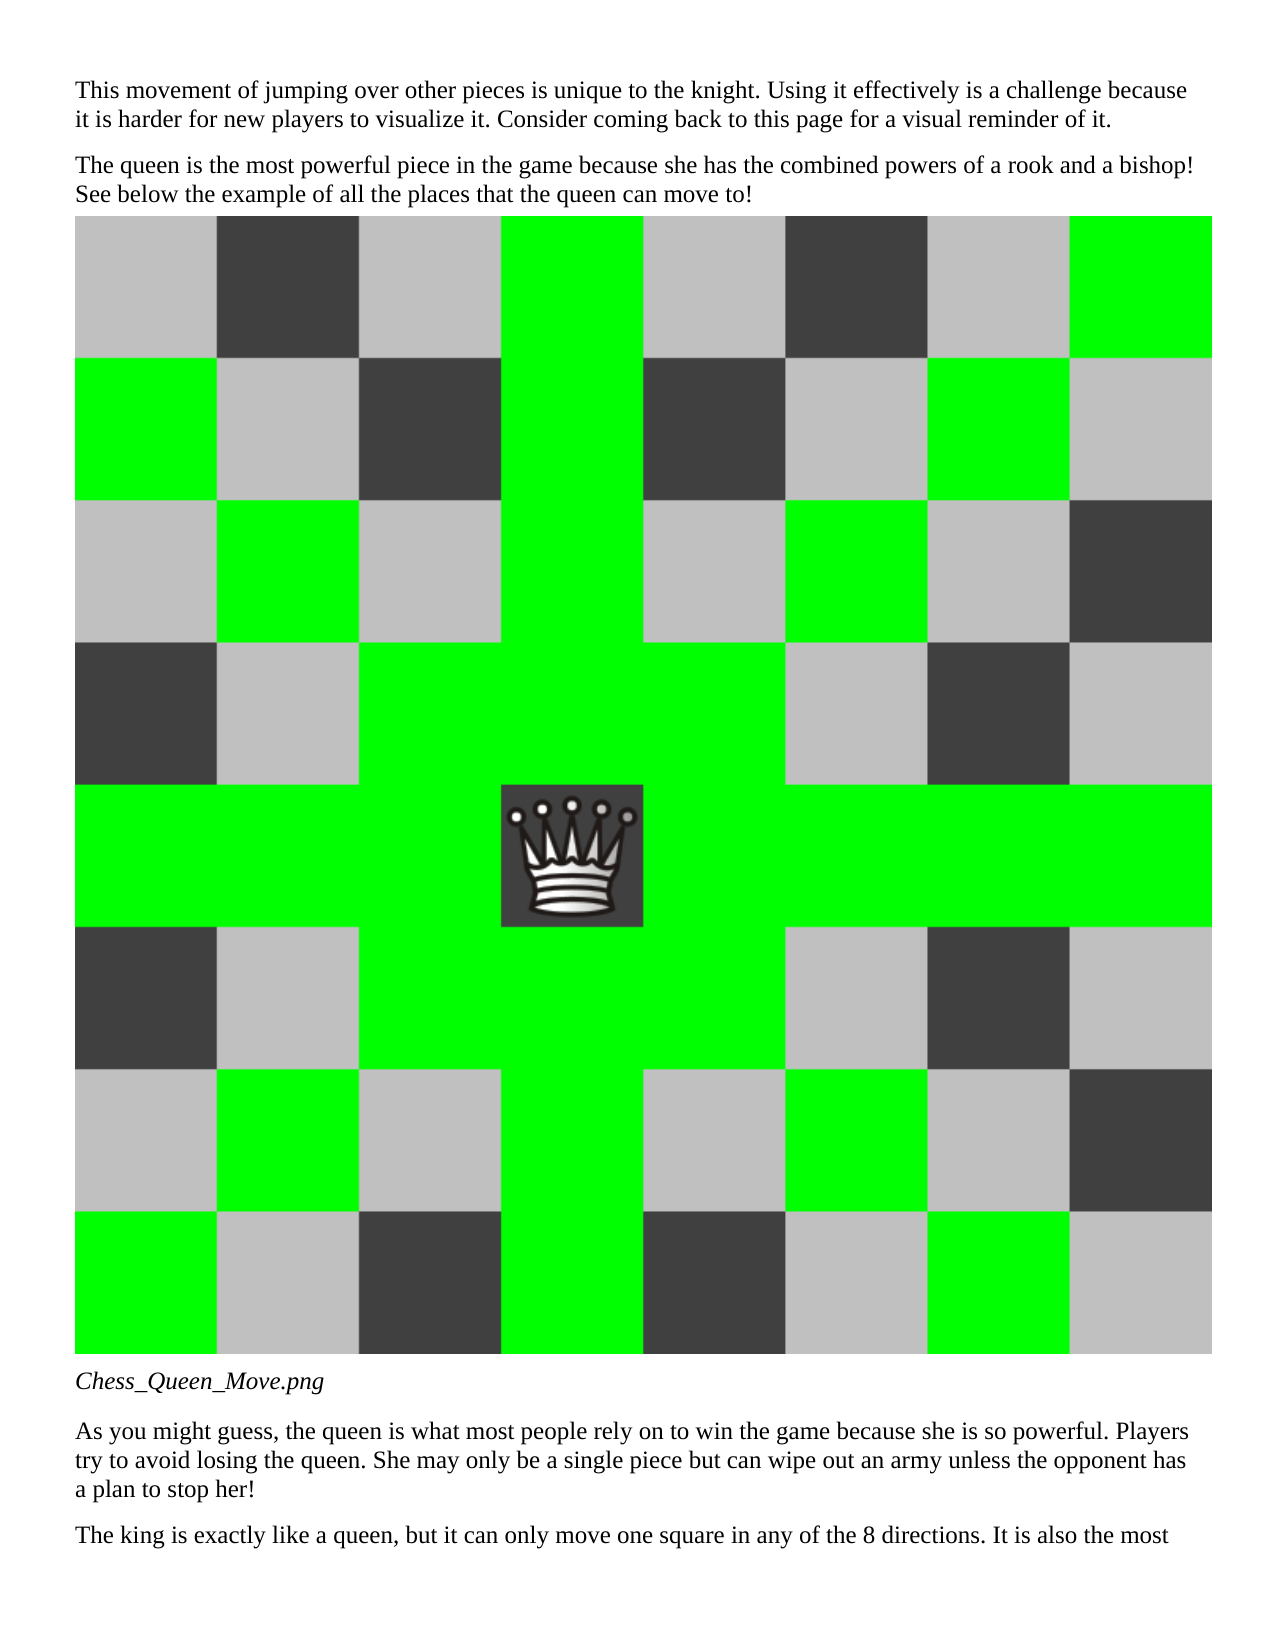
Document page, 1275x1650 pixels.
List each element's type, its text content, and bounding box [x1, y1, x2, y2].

text The queen is the most powerful piece in the game because she has the combined powers of a rook and a bishop! See below the example of all the places that the queen can move to! [75, 150, 1200, 208]
text The king is exactly like a queen, but it can only move one square in any of the 8 directions. It is also the most [75, 1521, 1200, 1549]
text Chess_Queen_Move.png [75, 1366, 1200, 1395]
picture [75, 216, 1212, 1354]
text As you might guess, the queen is what most people rely on to win the game because she is so powerful. Players try to avoid losing the queen. She may only be a single piece but can wipe out an army unless the opponent has a plan to stop her! [75, 1416, 1200, 1503]
text This movement of jumping over other pieces is unique to the knight. Using it effectively is a challenge because it is harder for new players to visualize it. Consider coming back to this page for a visual reminder of it. [75, 75, 1200, 132]
